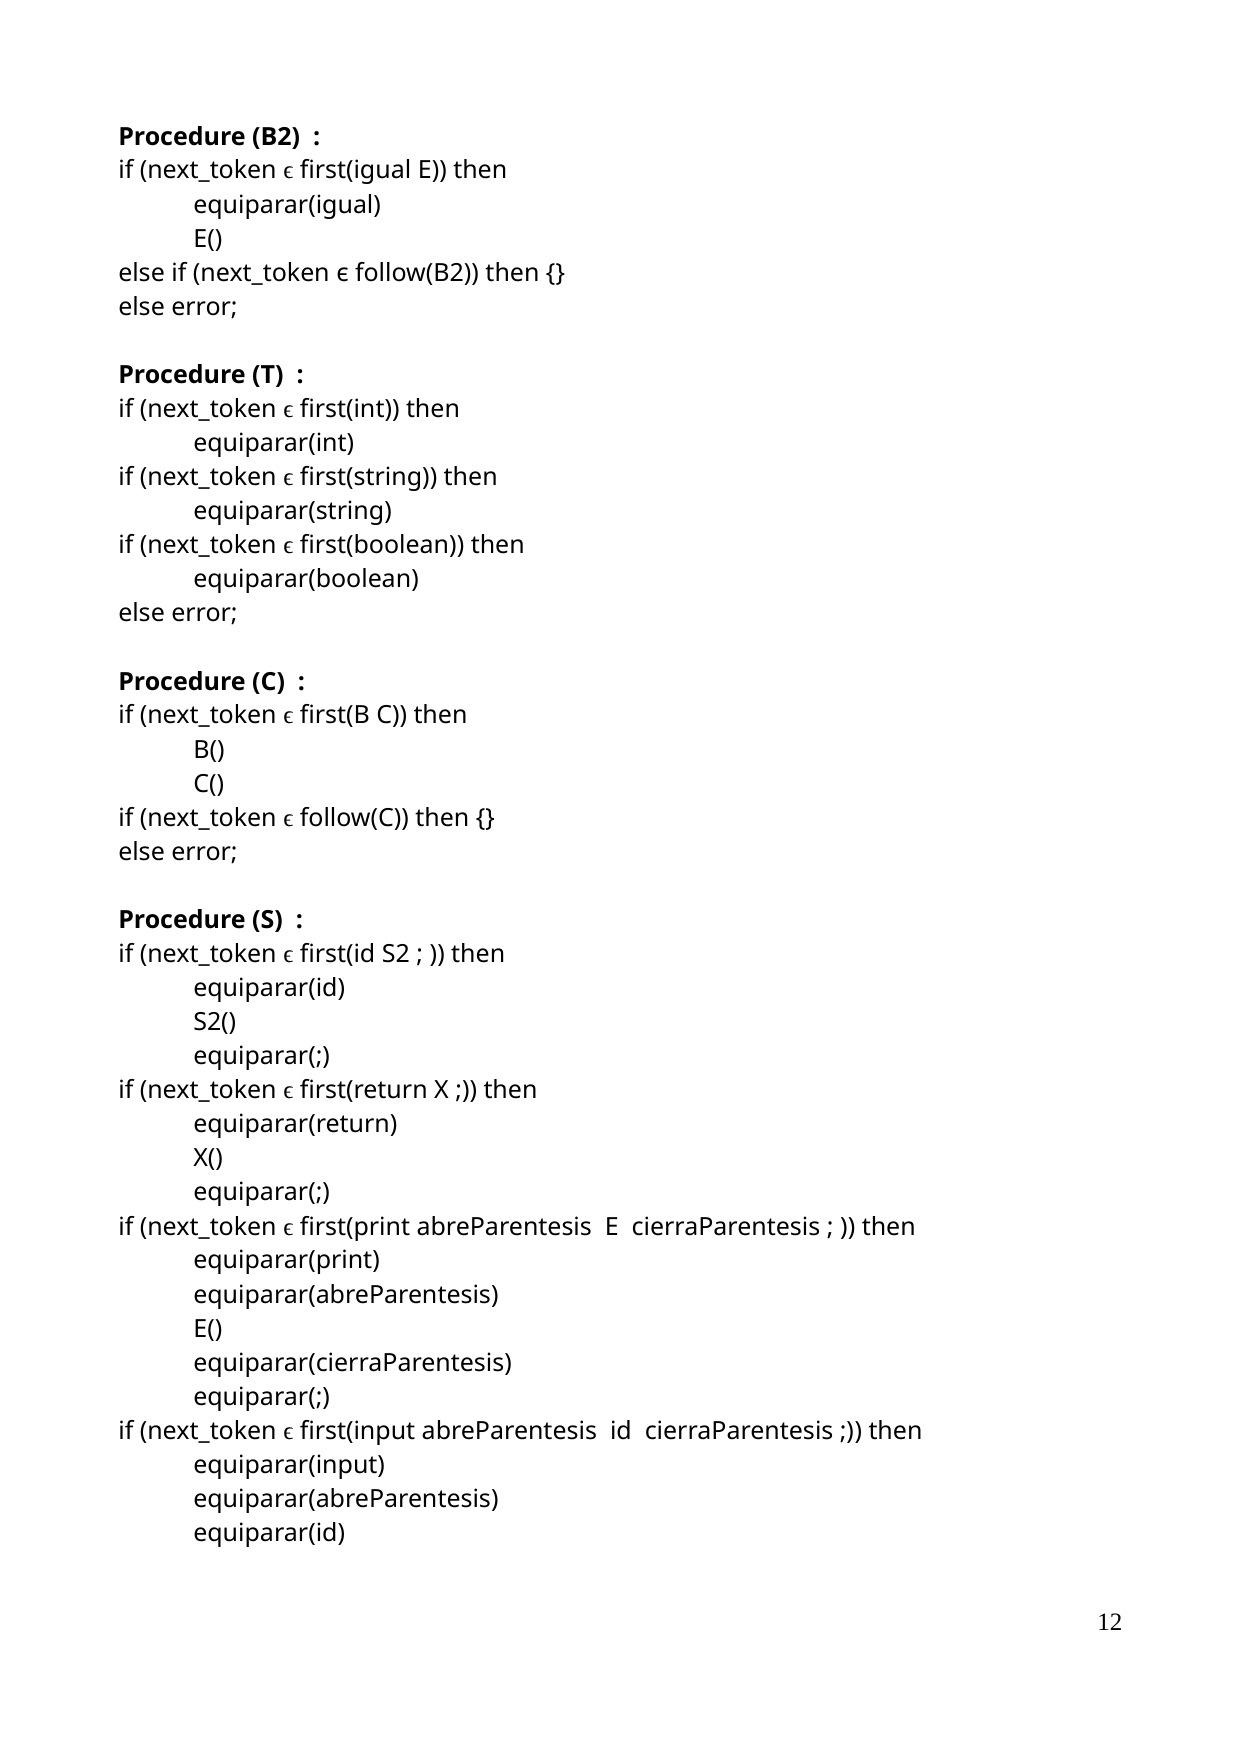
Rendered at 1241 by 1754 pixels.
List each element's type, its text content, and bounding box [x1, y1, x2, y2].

text B() [118, 731, 1122, 765]
text equiparar(int) [118, 425, 1122, 459]
text E() [118, 1310, 1122, 1344]
text if (next_token ϵ first(return X ;)) then [118, 1072, 1122, 1106]
text Procedure (C) : [118, 663, 1122, 697]
text else if (next_token ϵ follow(B2)) then {} [118, 254, 1122, 288]
text if (next_token ϵ first(string)) then [118, 459, 1122, 493]
text if (next_token ϵ first(print abreParentesis E cierraParentesis ; )) then [118, 1208, 1122, 1242]
text if (next_token ϵ first(B C)) then [118, 697, 1122, 731]
text equiparar(abreParentesis) [118, 1276, 1122, 1310]
text equiparar(boolean) [118, 561, 1122, 595]
text equiparar(abreParentesis) [118, 1481, 1122, 1515]
text equiparar(string) [118, 493, 1122, 527]
text Procedure (T) : [118, 357, 1122, 391]
text if (next_token ϵ first(input abreParentesis id cierraParentesis ;)) then [118, 1412, 1122, 1447]
text equiparar(id) [118, 970, 1122, 1004]
text else error; [118, 595, 1122, 629]
text E() [118, 220, 1122, 254]
text if (next_token ϵ first(igual E)) then [118, 152, 1122, 186]
text equiparar(input) [118, 1447, 1122, 1481]
text equiparar(return) [118, 1106, 1122, 1140]
text equiparar(cierraParentesis) [118, 1344, 1122, 1378]
text if (next_token ϵ first(id S2 ; )) then [118, 936, 1122, 970]
text equiparar(;) [118, 1378, 1122, 1412]
text C() [118, 765, 1122, 799]
text Procedure (B2) : [118, 118, 1122, 152]
text equiparar(id) [118, 1515, 1122, 1549]
text else error; [118, 288, 1122, 322]
text if (next_token ϵ follow(C)) then {} [118, 799, 1122, 833]
text X() [118, 1140, 1122, 1174]
text Procedure (S) : [118, 902, 1122, 936]
text if (next_token ϵ first(boolean)) then [118, 527, 1122, 561]
text if (next_token ϵ first(int)) then [118, 391, 1122, 425]
text equiparar(;) [118, 1174, 1122, 1208]
text equiparar(;) [118, 1038, 1122, 1072]
text S2() [118, 1004, 1122, 1038]
text equiparar(print) [118, 1242, 1122, 1276]
text else error; [118, 833, 1122, 867]
text equiparar(igual) [118, 186, 1122, 220]
